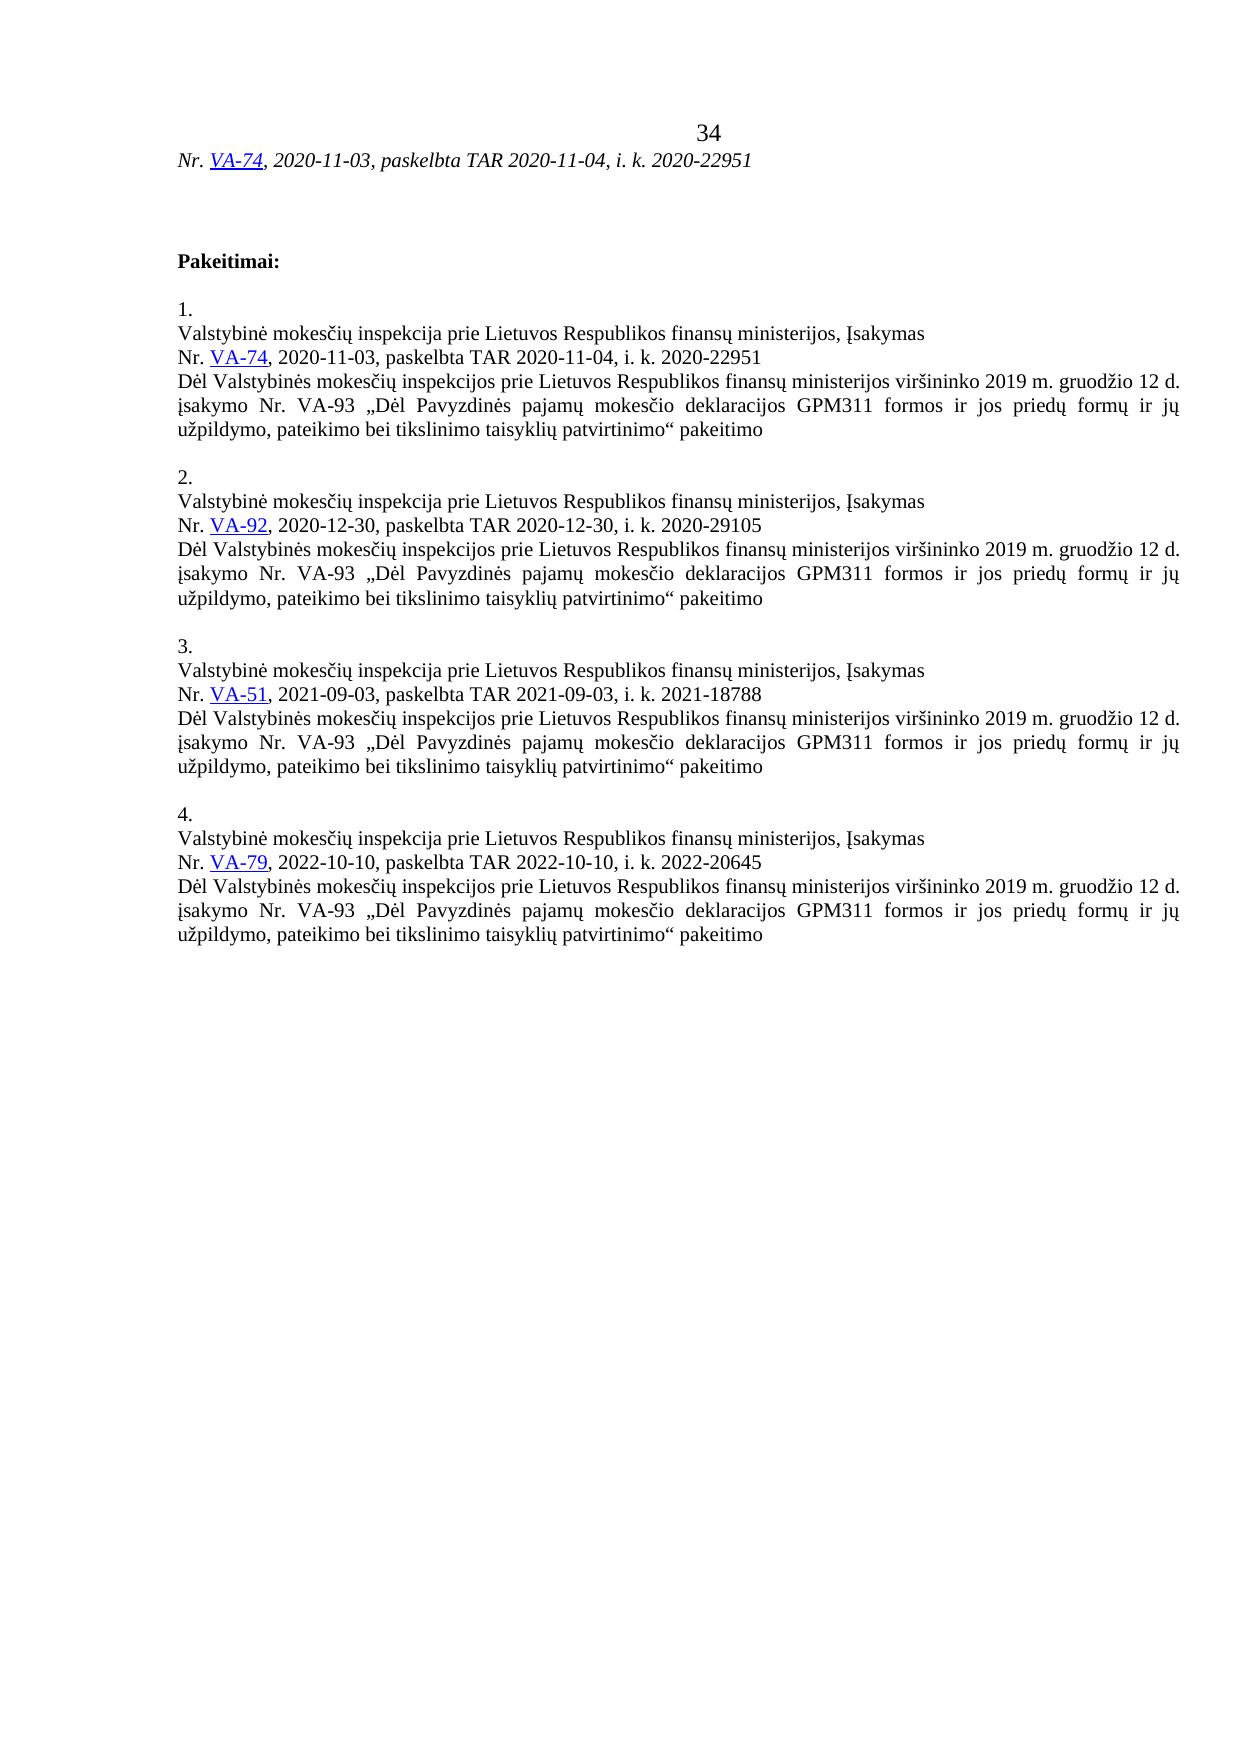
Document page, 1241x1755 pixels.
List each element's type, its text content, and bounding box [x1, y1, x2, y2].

text 4. [177, 802, 1181, 826]
text Dėl Valstybinės mokesčių inspekcijos prie Lietuvos Respublikos finansų ministerijos viršininko 2019 m. gruodžio 12 d. įsakymo Nr. VA-93 „Dėl Pavyzdinės pajamų mokesčio deklaracijos GPM311 formos ir jos priedų formų ir jų užpildymo, pateikimo bei tikslinimo taisyklių patvirtinimo“ pakeitimo [177, 537, 1181, 609]
text Valstybinė mokesčių inspekcija prie Lietuvos Respublikos finansų ministerijos, Įsakymas [177, 321, 1181, 345]
text Dėl Valstybinės mokesčių inspekcijos prie Lietuvos Respublikos finansų ministerijos viršininko 2019 m. gruodžio 12 d. įsakymo Nr. VA-93 „Dėl Pavyzdinės pajamų mokesčio deklaracijos GPM311 formos ir jos priedų formų ir jų užpildymo, pateikimo bei tikslinimo taisyklių patvirtinimo“ pakeitimo [177, 874, 1181, 946]
text Pakeitimai: [177, 248, 1181, 273]
text Valstybinė mokesčių inspekcija prie Lietuvos Respublikos finansų ministerijos, Įsakymas [177, 489, 1181, 513]
text Nr. VA-79, 2022-10-10, paskelbta TAR 2022-10-10, i. k. 2022-20645 [177, 850, 1181, 874]
text Nr. VA-74, 2020-11-03, paskelbta TAR 2020-11-04, i. k. 2020-22951 [177, 148, 1181, 172]
text 3. [177, 633, 1181, 658]
text Nr. VA-74, 2020-11-03, paskelbta TAR 2020-11-04, i. k. 2020-22951 [177, 345, 1181, 369]
text Nr. VA-92, 2020-12-30, paskelbta TAR 2020-12-30, i. k. 2020-29105 [177, 513, 1181, 537]
text Valstybinė mokesčių inspekcija prie Lietuvos Respublikos finansų ministerijos, Įsakymas [177, 826, 1181, 850]
text Dėl Valstybinės mokesčių inspekcijos prie Lietuvos Respublikos finansų ministerijos viršininko 2019 m. gruodžio 12 d. įsakymo Nr. VA-93 „Dėl Pavyzdinės pajamų mokesčio deklaracijos GPM311 formos ir jos priedų formų ir jų užpildymo, pateikimo bei tikslinimo taisyklių patvirtinimo“ pakeitimo [177, 369, 1181, 441]
text 2. [177, 465, 1181, 489]
text 1. [177, 297, 1181, 321]
text Valstybinė mokesčių inspekcija prie Lietuvos Respublikos finansų ministerijos, Įsakymas [177, 658, 1181, 682]
text Nr. VA-51, 2021-09-03, paskelbta TAR 2021-09-03, i. k. 2021-18788 [177, 682, 1181, 706]
text Dėl Valstybinės mokesčių inspekcijos prie Lietuvos Respublikos finansų ministerijos viršininko 2019 m. gruodžio 12 d. įsakymo Nr. VA-93 „Dėl Pavyzdinės pajamų mokesčio deklaracijos GPM311 formos ir jos priedų formų ir jų užpildymo, pateikimo bei tikslinimo taisyklių patvirtinimo“ pakeitimo [177, 706, 1181, 778]
